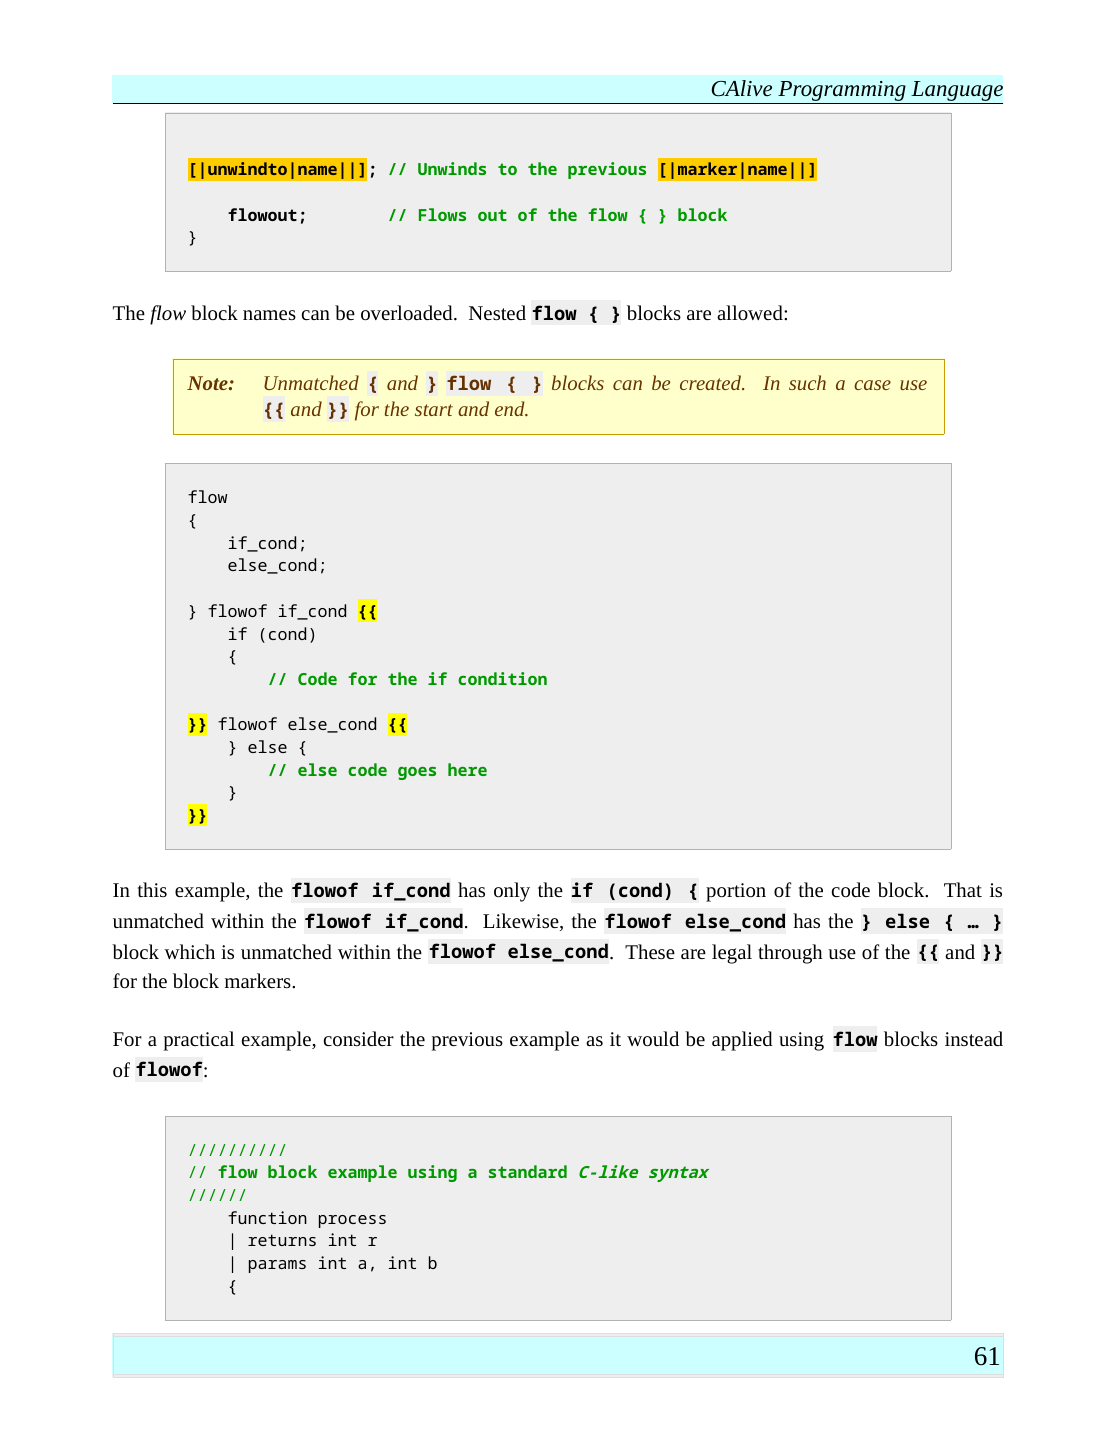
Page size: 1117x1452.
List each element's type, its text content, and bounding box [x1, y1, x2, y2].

text The flow block names can be overloaded. Nested flow { } blocks are allowed: [112, 300, 1003, 325]
text For a practical example, consider the previous example as it would be applied using flow blocks instead of flowof: [112, 1026, 1003, 1082]
text In this example, the flowof if_cond has only the if (cond) { portion of the code block. That is unmatched within the flowof if_cond. Likewise, the flowof else_cond has the } else { … } block which is unmatched within the flowof else_cond. These are legal through use of the {{ and }} for the block markers. [112, 878, 1003, 993]
text [|unwindto|name||]; // Unwinds to the previous [|marker|name||] flowout; // Flows out of the flow { } block } [166, 114, 951, 271]
text flow { if_cond; else_cond; } flowof if_cond {{ if (cond) { // Code for the if condition }} flowof else_cond {{ } else { // else code goes here } }} [166, 464, 951, 849]
text ////////// // flow block example using a standard C-like syntax ////// function process | returns int r | params int a, int b { [166, 1117, 951, 1320]
text Note: Unmatched { and } flow { } blocks can be created. In such a case use {{ and }} for the start and end. [174, 360, 944, 434]
